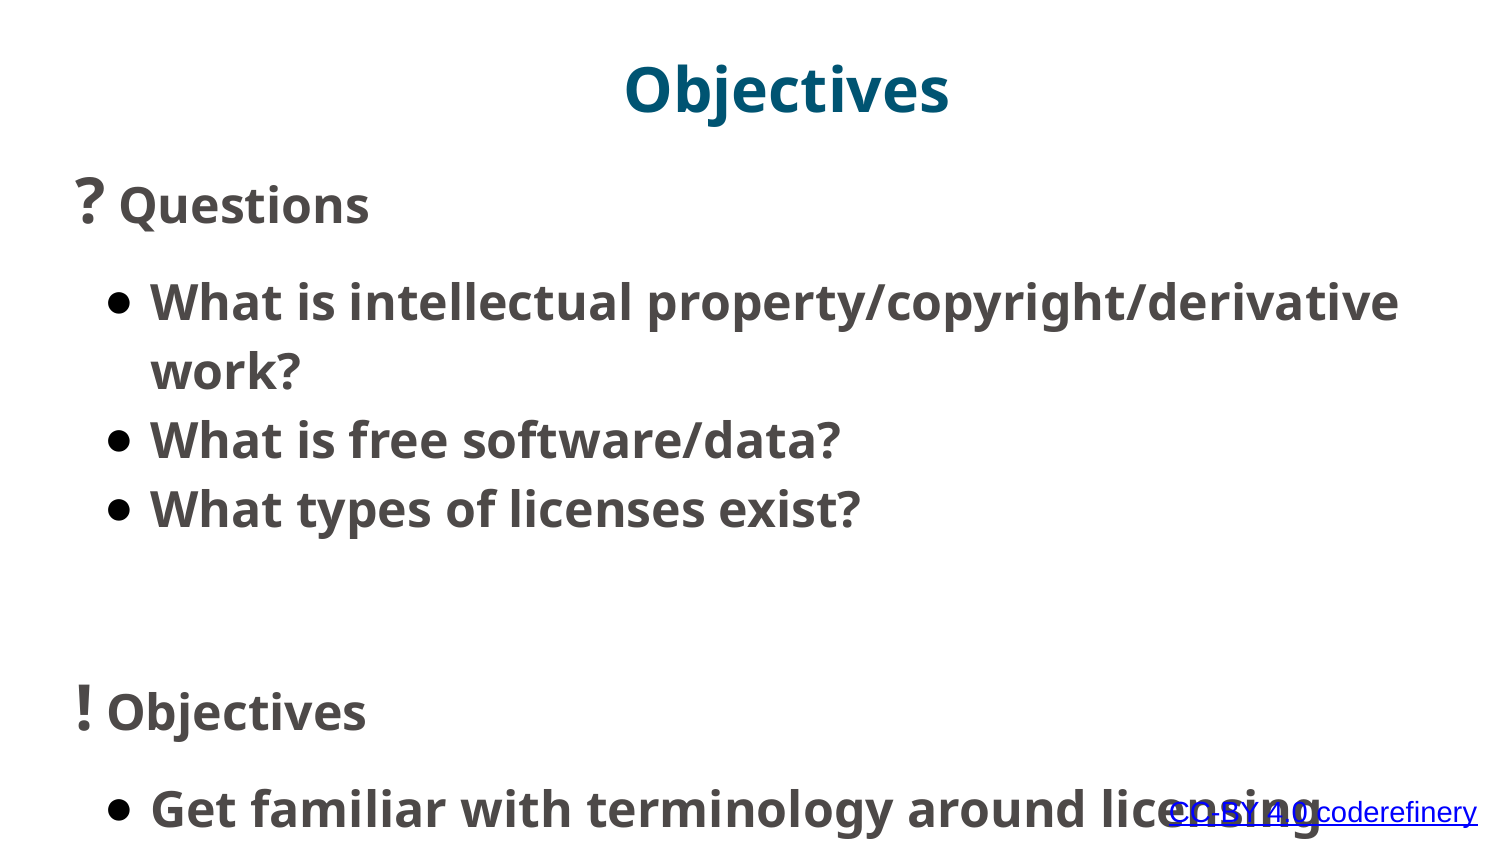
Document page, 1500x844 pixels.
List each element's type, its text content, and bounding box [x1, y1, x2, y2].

text_box ? Questions What is intellectual property/copyright/derivative work? What is free software/data? What types of licenses exist? ! Objectives Get familiar with terminology around licensing Discuss what is and is not derivative work [74, 159, 1421, 650]
text_box Objectives [292, 44, 1282, 159]
text_box CC-BY 4.0 coderefinery [1153, 778, 1500, 844]
